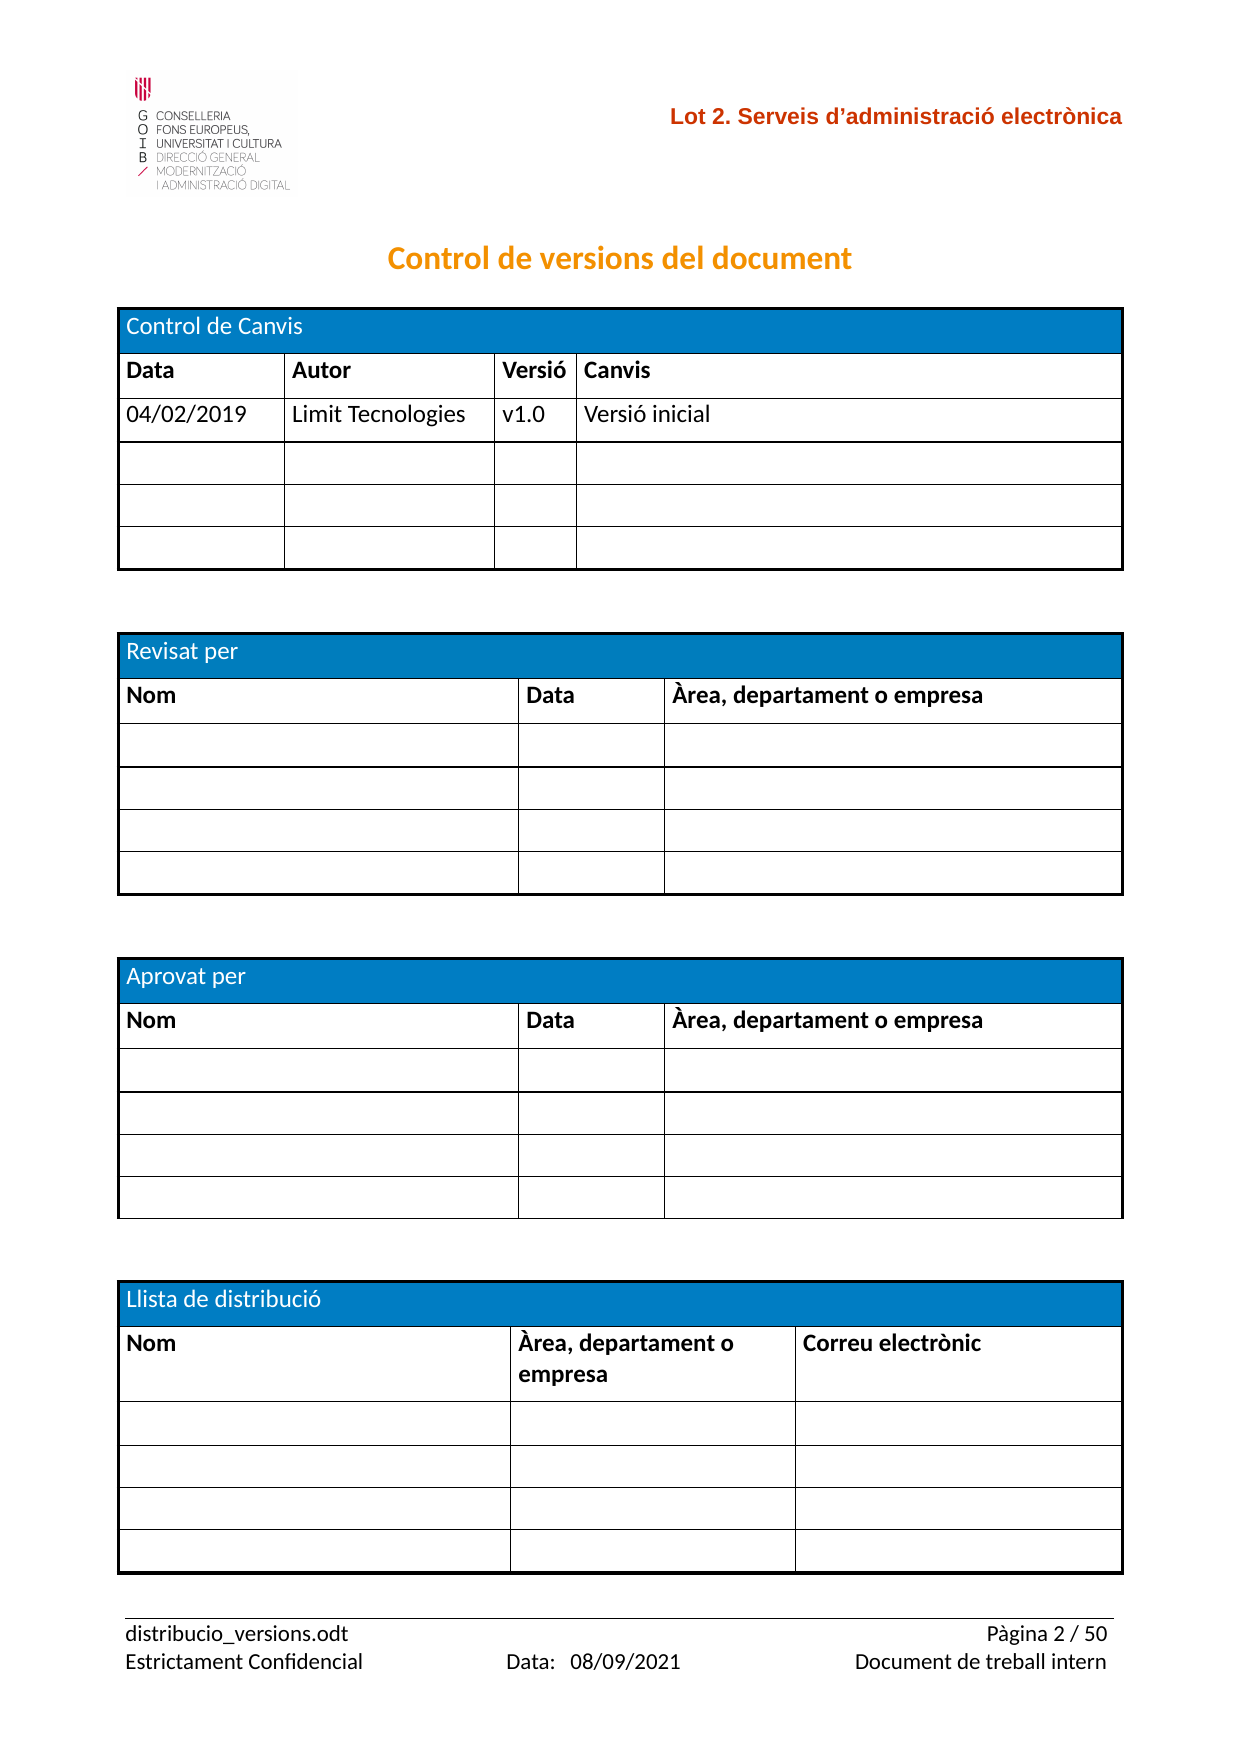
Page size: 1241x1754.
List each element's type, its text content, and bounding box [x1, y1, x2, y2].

table_cell [519, 1135, 664, 1176]
table_cell [120, 810, 518, 851]
table_cell [511, 1488, 795, 1529]
table_cell Autor [285, 354, 494, 397]
table_cell Àrea, departament o empresa [665, 1004, 1121, 1047]
table_cell [665, 810, 1121, 851]
table_cell Data [519, 679, 664, 722]
table_cell [120, 1530, 510, 1571]
table_cell [665, 1093, 1121, 1134]
table_cell [665, 852, 1121, 893]
table_header Aprovat per [120, 960, 1121, 1003]
table_cell [120, 1135, 518, 1176]
table_cell Nom [120, 1004, 518, 1047]
table_cell [120, 443, 284, 484]
table_cell [120, 485, 284, 526]
table_cell [285, 527, 494, 568]
table_cell Limit Tecnologies [285, 399, 494, 441]
table_cell [120, 768, 518, 809]
table_cell [495, 527, 576, 568]
table_cell [495, 443, 576, 484]
table_cell [285, 485, 494, 526]
table_cell [120, 1049, 518, 1091]
table_header Control de Canvis [120, 310, 1121, 353]
table_cell Canvis [577, 354, 1121, 397]
table_header Revisat per [120, 635, 1121, 678]
table_header Llista de distribució [120, 1283, 1121, 1326]
table_cell Data [120, 354, 284, 397]
table_cell [495, 485, 576, 526]
table_cell [577, 527, 1121, 568]
table_cell [519, 724, 664, 766]
table_cell Versió inicial [577, 399, 1121, 441]
table_cell Versió [495, 354, 576, 397]
table_cell [519, 1177, 664, 1218]
picture [126, 70, 299, 197]
table_cell [120, 1402, 510, 1445]
table_cell [285, 443, 494, 484]
table_cell Correu electrònic [796, 1327, 1121, 1401]
table_cell [120, 1446, 510, 1487]
table_cell [665, 1135, 1121, 1176]
subtitle Control de versions del document [118, 237, 1122, 278]
table_cell [120, 1488, 510, 1529]
table_cell [665, 768, 1121, 809]
table_cell [519, 852, 664, 893]
table_cell [519, 1049, 664, 1091]
table_cell [511, 1530, 795, 1571]
table_cell [120, 724, 518, 766]
table_cell 04/02/2019 [120, 399, 284, 441]
table_cell [519, 1093, 664, 1134]
table_cell Data [519, 1004, 664, 1047]
table_cell [665, 1177, 1121, 1218]
table_cell [120, 527, 284, 568]
table_cell Nom [120, 679, 518, 722]
table_cell [120, 1177, 518, 1218]
table_cell Àrea, departament o empresa [511, 1327, 795, 1401]
table_cell [577, 485, 1121, 526]
table_cell [519, 768, 664, 809]
table_cell [665, 1049, 1121, 1091]
table_cell [511, 1446, 795, 1487]
table_cell [120, 852, 518, 893]
table_cell [665, 724, 1121, 766]
table_cell Àrea, departament o empresa [665, 679, 1121, 722]
table_cell [796, 1446, 1121, 1487]
table_cell [796, 1402, 1121, 1445]
table_cell [511, 1402, 795, 1445]
table_cell [120, 1093, 518, 1134]
table_cell [796, 1530, 1121, 1571]
table_cell [577, 443, 1121, 484]
table_cell v1.0 [495, 399, 576, 441]
table_cell [796, 1488, 1121, 1529]
table_cell [519, 810, 664, 851]
table_cell Nom [120, 1327, 510, 1401]
